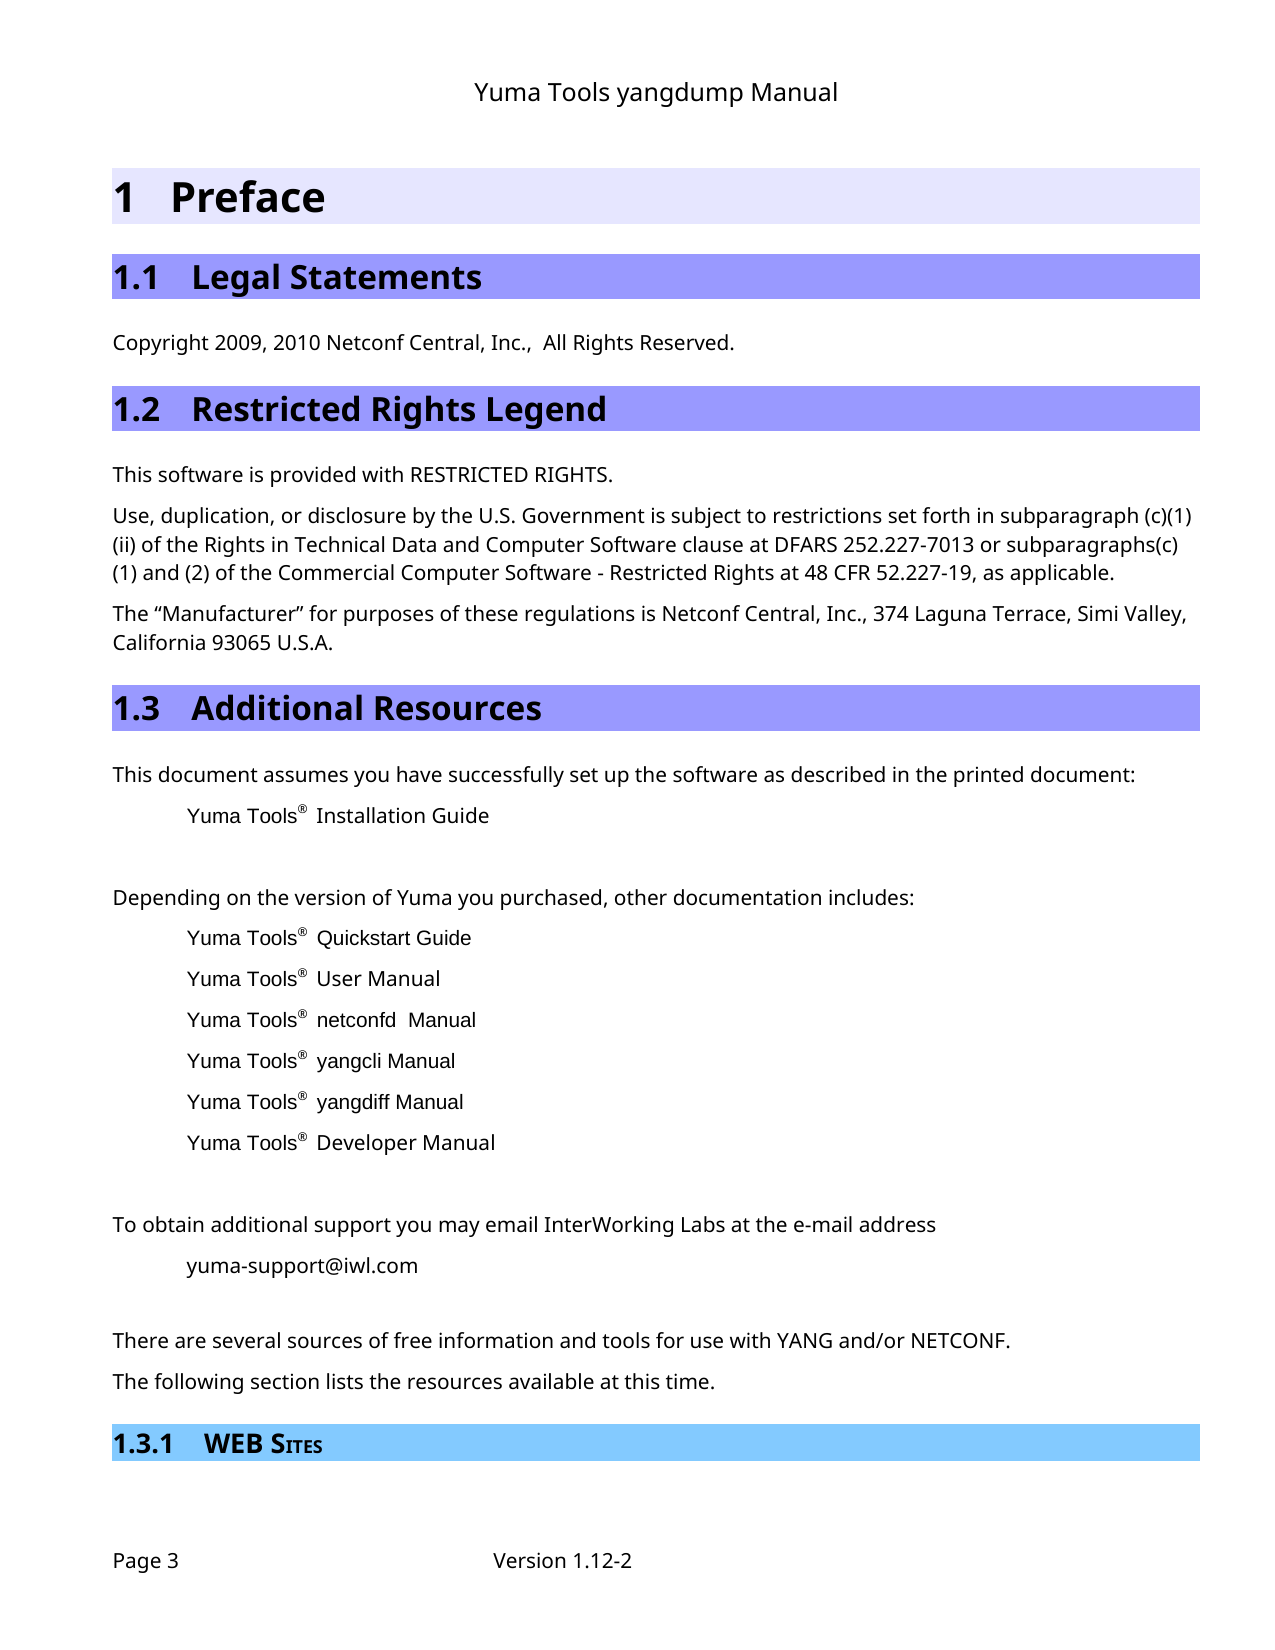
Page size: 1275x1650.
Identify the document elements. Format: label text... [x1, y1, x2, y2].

subtitle Preface [112, 168, 1200, 224]
text yuma-support@iwl.com [112, 1251, 1200, 1279]
text To obtain additional support you may email InterWorking Labs at the e-mail address [112, 1210, 1200, 1238]
text Yuma Tools® Quickstart Guide [112, 923, 1200, 952]
text This document assumes you have successfully set up the software as described in the printed document: [112, 760, 1200, 788]
subtitle Legal Statements [112, 254, 1200, 299]
text The following section lists the resources available at this time. [112, 1367, 1200, 1395]
text This software is provided with RESTRICTED RIGHTS. [112, 460, 1200, 489]
text Yuma Tools® User Manual [112, 964, 1200, 993]
text Yuma Tools® yangdiff Manual [112, 1087, 1200, 1116]
text Depending on the version of Yuma you purchased, other documentation includes: [112, 883, 1200, 911]
text Yuma Tools® Installation Guide [112, 801, 1200, 829]
text There are several sources of free information and tools for use with YANG and/or NETCONF. [112, 1326, 1200, 1354]
text Yuma Tools® netconfd Manual [112, 1005, 1200, 1034]
text Yuma Tools® Developer Manual [112, 1128, 1200, 1157]
subtitle Additional Resources [112, 685, 1200, 731]
subtitle Restricted Rights Legend [112, 386, 1200, 431]
text The “Manufacturer” for purposes of these regulations is Netconf Central, Inc., 374 Laguna Terrace, Simi Valley, California 93065 U.S.A. [112, 599, 1200, 656]
subtitle WEB Sites [112, 1424, 1200, 1461]
text Use, duplication, or disclosure by the U.S. Government is subject to restrictions set forth in subparagraph (c)(1)(ii) of the Rights in Technical Data and Computer Software clause at DFARS 252.227-7013 or subparagraphs(c)(1) and (2) of the Commercial Computer Software - Restricted Rights at 48 CFR 52.227-19, as applicable. [112, 501, 1200, 587]
text Copyright 2009, 2010 Netconf Central, Inc., All Rights Reserved. [112, 328, 1200, 357]
text Yuma Tools® yangcli Manual [112, 1046, 1200, 1075]
